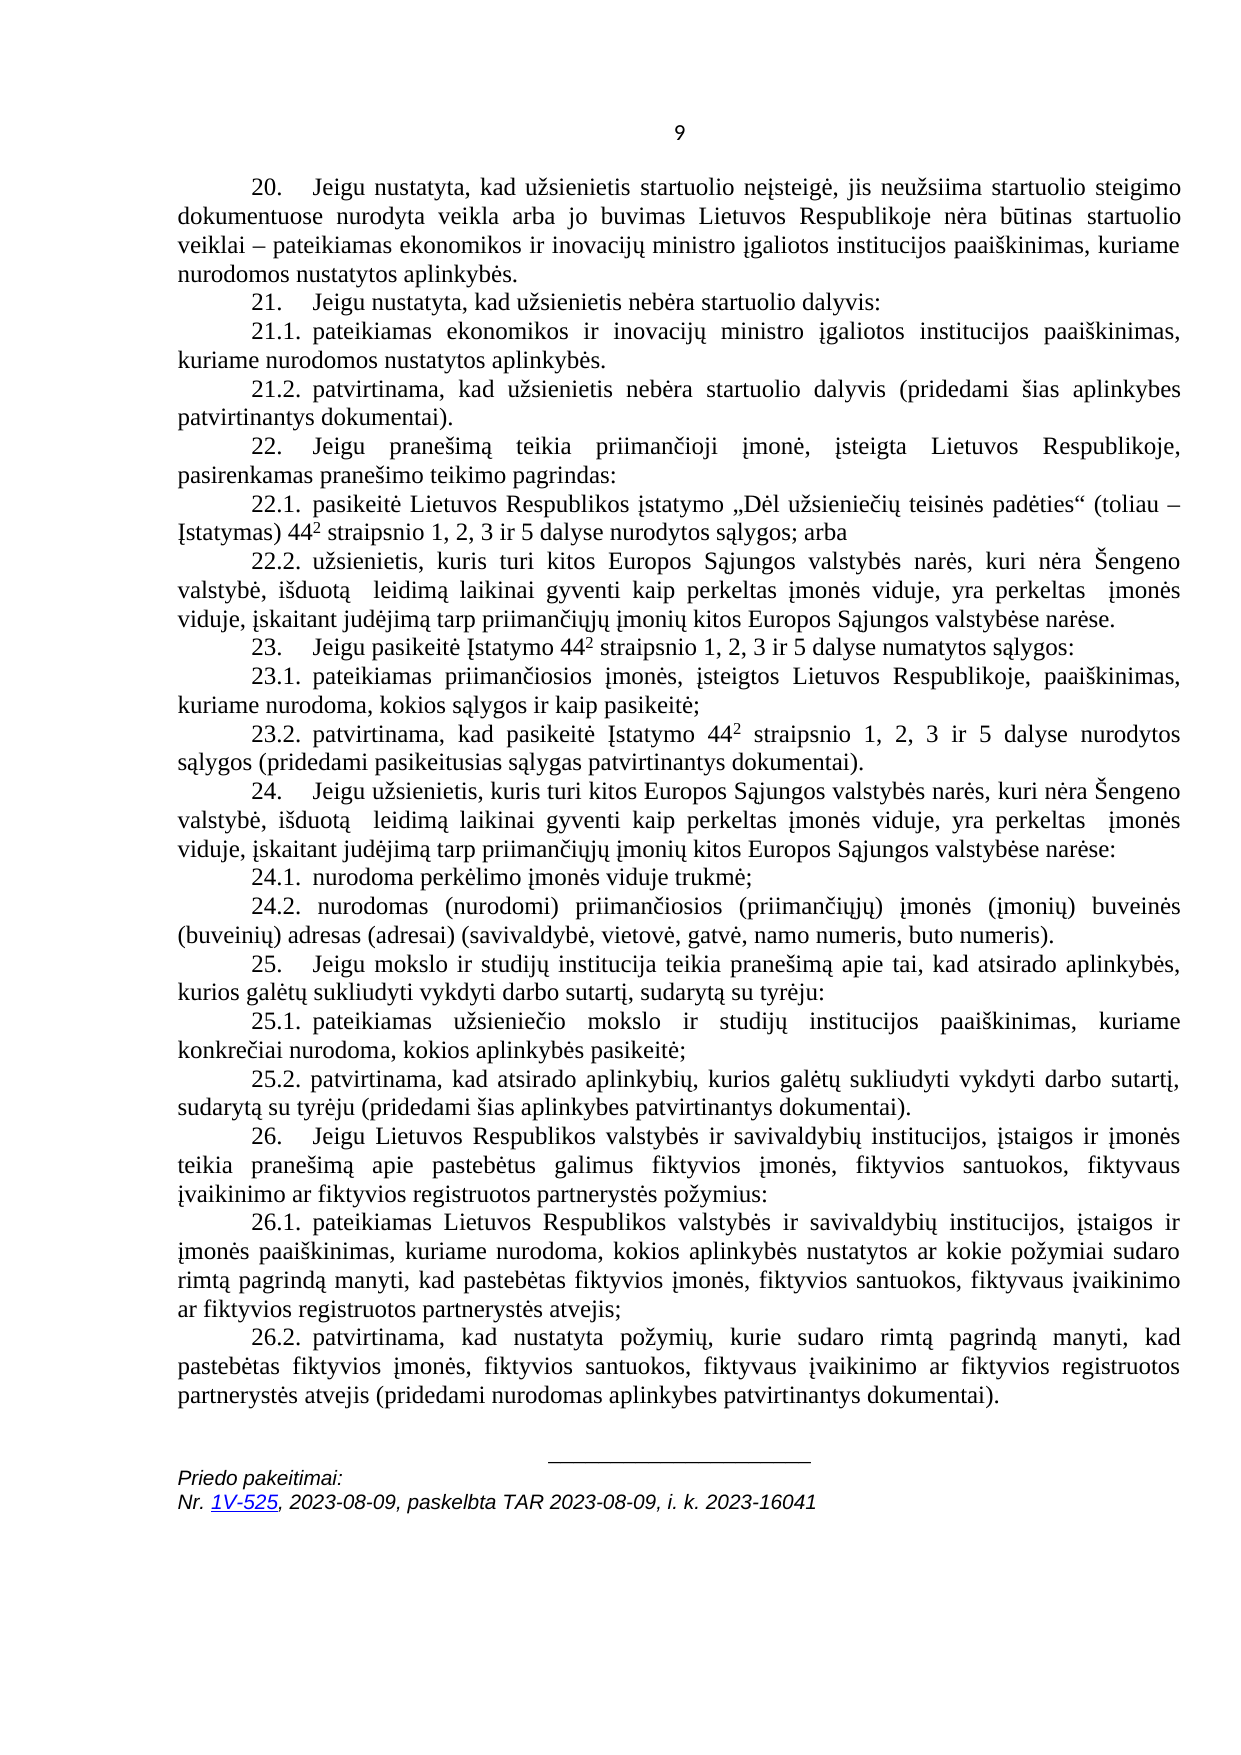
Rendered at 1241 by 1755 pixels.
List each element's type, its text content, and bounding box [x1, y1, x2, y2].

text 25.1. pateikiamas užsieniečio mokslo ir studijų institucijos paaiškinimas, kuriame konkrečiai nurodoma, kokios aplinkybės pasikeitė; [177, 1006, 1181, 1064]
text Nr. 1V-525, 2023-08-09, paskelbta TAR 2023-08-09, i. k. 2023-16041 [177, 1490, 1181, 1514]
text 26.1. pateikiamas Lietuvos Respublikos valstybės ir savivaldybių institucijos, įstaigos ir įmonės paaiškinimas, kuriame nurodoma, kokios aplinkybės nustatytos ar kokie požymiai sudaro rimtą pagrindą manyti, kad pastebėtas fiktyvios įmonės, fiktyvios santuokos, fiktyvaus įvaikinimo ar fiktyvios registruotos partnerystės atvejis; [177, 1207, 1181, 1322]
text 24.2. nurodomas (nurodomi) priimančiosios (priimančiųjų) įmonės (įmonių) buveinės (buveinių) adresas (adresai) (savivaldybė, vietovė, gatvė, namo numeris, buto numeris). [177, 891, 1181, 949]
text 23.1. pateikiamas priimančiosios įmonės, įsteigtos Lietuvos Respublikoje, paaiškinimas, kuriame nurodoma, kokios sąlygos ir kaip pasikeitė; [177, 661, 1181, 719]
text 25.2. patvirtinama, kad atsirado aplinkybių, kurios galėtų sukliudyti vykdyti darbo sutartį, sudarytą su tyrėju (pridedami šias aplinkybes patvirtinantys dokumentai). [177, 1064, 1181, 1121]
text 26. Jeigu Lietuvos Respublikos valstybės ir savivaldybių institucijos, įstaigos ir įmonės teikia pranešimą apie pastebėtus galimus fiktyvios įmonės, fiktyvios santuokos, fiktyvaus įvaikinimo ar fiktyvios registruotos partnerystės požymius: [177, 1121, 1181, 1207]
text Priedo pakeitimai: [177, 1466, 1181, 1490]
text _____________________ [177, 1437, 1181, 1466]
text 23. Jeigu pasikeitė Įstatymo 442 straipsnio 1, 2, 3 ir 5 dalyse numatytos sąlygos: [177, 632, 1181, 661]
text 22.2. užsienietis, kuris turi kitos Europos Sąjungos valstybės narės, kuri nėra Šengeno valstybė, išduotą leidimą laikinai gyventi kaip perkeltas įmonės viduje, yra perkeltas įmonės viduje, įskaitant judėjimą tarp priimančiųjų įmonių kitos Europos Sąjungos valstybėse narėse. [177, 546, 1181, 632]
text 21.2. patvirtinama, kad užsienietis nebėra startuolio dalyvis (pridedami šias aplinkybes patvirtinantys dokumentai). [177, 374, 1181, 431]
text 26.2. patvirtinama, kad nustatyta požymių, kurie sudaro rimtą pagrindą manyti, kad pastebėtas fiktyvios įmonės, fiktyvios santuokos, fiktyvaus įvaikinimo ar fiktyvios registruotos partnerystės atvejis (pridedami nurodomas aplinkybes patvirtinantys dokumentai). [177, 1322, 1181, 1409]
text 24. Jeigu užsienietis, kuris turi kitos Europos Sąjungos valstybės narės, kuri nėra Šengeno valstybė, išduotą leidimą laikinai gyventi kaip perkeltas įmonės viduje, yra perkeltas įmonės viduje, įskaitant judėjimą tarp priimančiųjų įmonių kitos Europos Sąjungos valstybėse narėse: [177, 776, 1181, 862]
text 21. Jeigu nustatyta, kad užsienietis nebėra startuolio dalyvis: [177, 287, 1181, 316]
text 21.1. pateikiamas ekonomikos ir inovacijų ministro įgaliotos institucijos paaiškinimas, kuriame nurodomos nustatytos aplinkybės. [177, 316, 1181, 374]
text 22. Jeigu pranešimą teikia priimančioji įmonė, įsteigta Lietuvos Respublikoje, pasirenkamas pranešimo teikimo pagrindas: [177, 431, 1181, 489]
text 24.1. nurodoma perkėlimo įmonės viduje trukmė; [177, 862, 1181, 891]
text 25. Jeigu mokslo ir studijų institucija teikia pranešimą apie tai, kad atsirado aplinkybės, kurios galėtų sukliudyti vykdyti darbo sutartį, sudarytą su tyrėju: [177, 949, 1181, 1006]
text 23.2. patvirtinama, kad pasikeitė Įstatymo 442 straipsnio 1, 2, 3 ir 5 dalyse nurodytos sąlygos (pridedami pasikeitusias sąlygas patvirtinantys dokumentai). [177, 719, 1181, 776]
text 20. Jeigu nustatyta, kad užsienietis startuolio neįsteigė, jis neužsiima startuolio steigimo dokumentuose nurodyta veikla arba jo buvimas Lietuvos Respublikoje nėra būtinas startuolio veiklai – pateikiamas ekonomikos ir inovacijų ministro įgaliotos institucijos paaiškinimas, kuriame nurodomos nustatytos aplinkybės. [177, 172, 1181, 287]
text 22.1. pasikeitė Lietuvos Respublikos įstatymo „Dėl užsieniečių teisinės padėties“ (toliau – Įstatymas) 442 straipsnio 1, 2, 3 ir 5 dalyse nurodytos sąlygos; arba [177, 489, 1181, 546]
